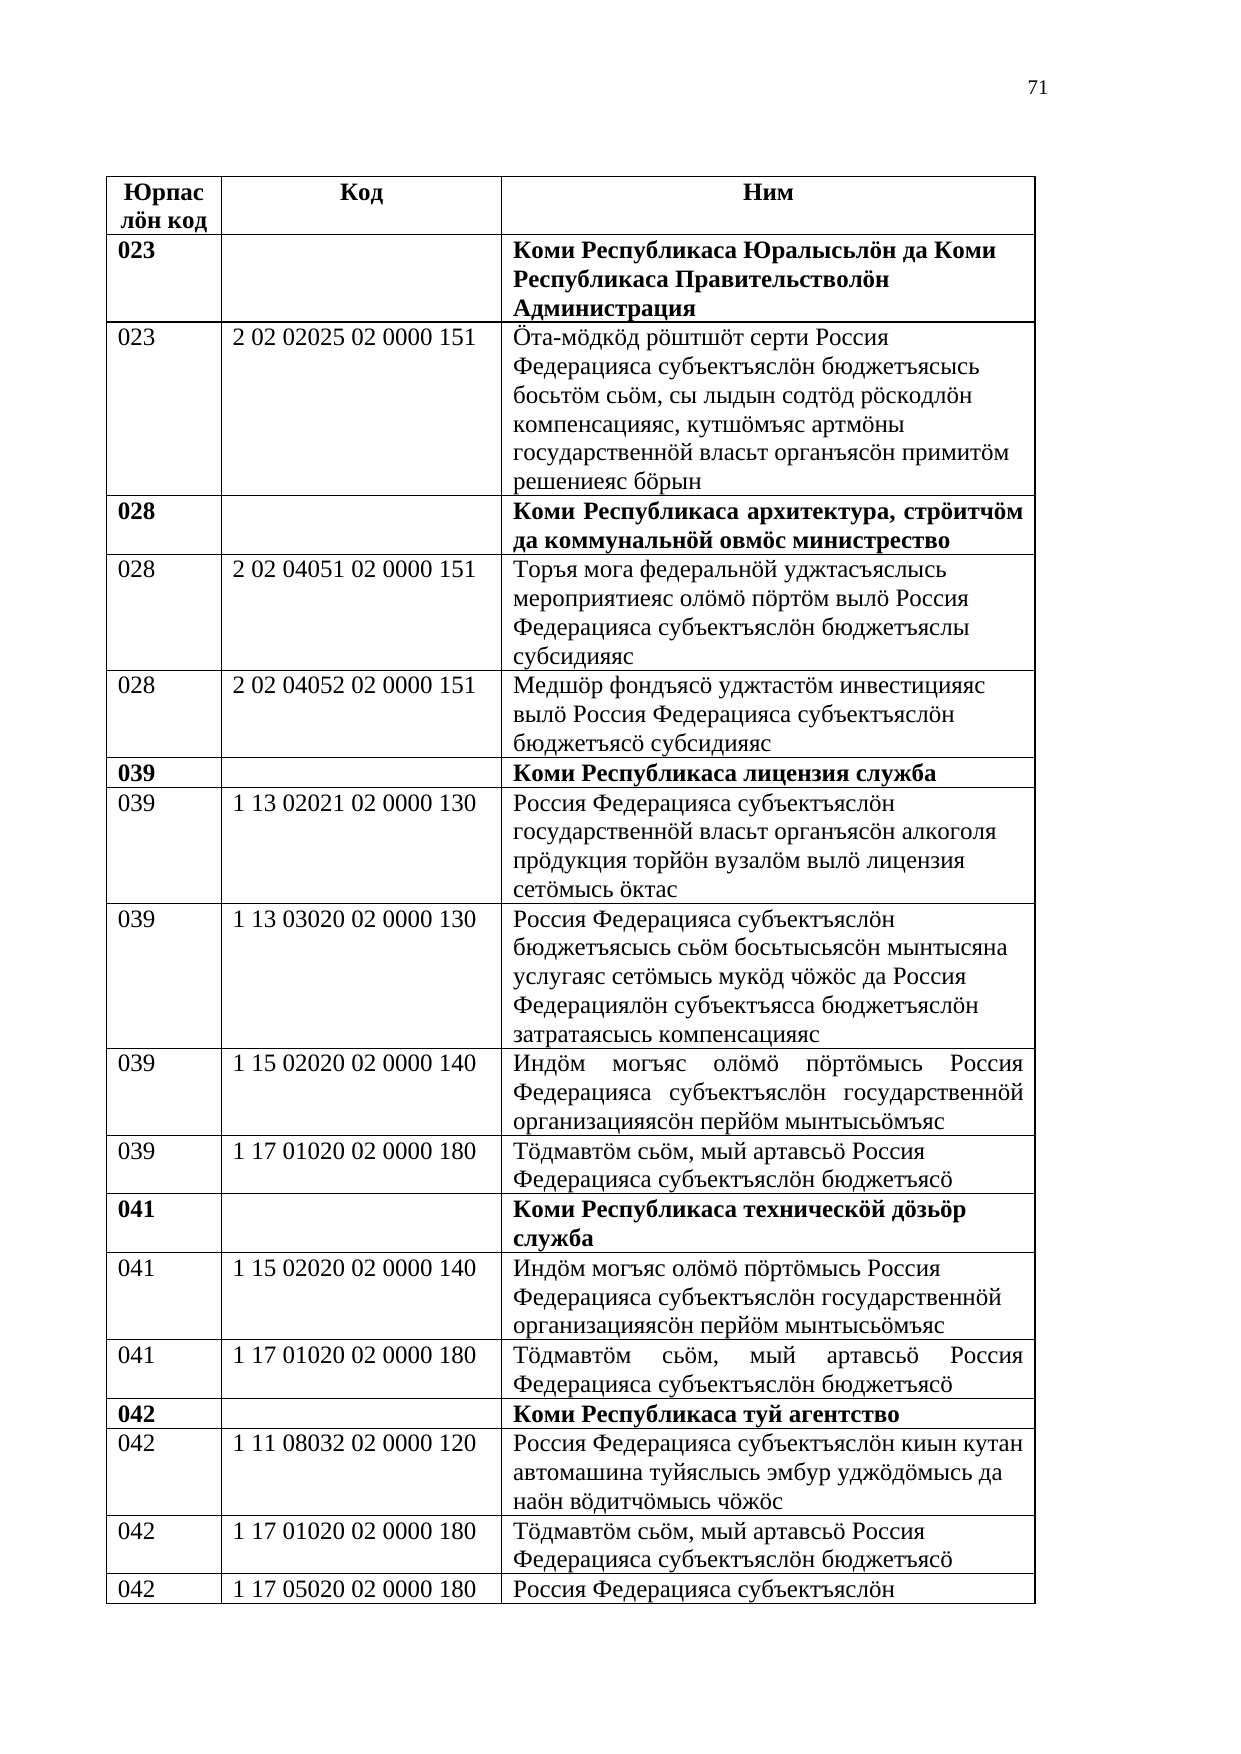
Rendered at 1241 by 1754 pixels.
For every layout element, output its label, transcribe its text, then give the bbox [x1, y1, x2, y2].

table_cell [1036, 1048, 1094, 1135]
table_cell Коми Республикаса Юралысьлöн да Коми Республикаса Правительстволöн Администрация [502, 235, 1034, 321]
table_cell Коми Республикаса лицензия служба [502, 758, 1034, 787]
table_cell Тöдмавтöм сьöм, мый артавсьö Россия Федерацияса субъектъяслöн бюджетъясö [502, 1340, 1034, 1398]
table_cell [1036, 234, 1094, 321]
table_cell 023 [107, 323, 221, 495]
table_cell [1036, 1573, 1094, 1603]
table_cell 028 [107, 671, 221, 757]
table_header Код [222, 177, 501, 234]
table_cell 1 13 03020 02 0000 130 [222, 904, 501, 1047]
table_cell 028 [107, 496, 221, 553]
table_cell 042 [107, 1429, 221, 1515]
table_cell Торъя мога федеральнöй уджтасъяслысь мероприятиеяс олöмö пöртöм вылö Россия Федерацияса субъектъяслöн бюджетъяслы субсидияяс [502, 555, 1034, 669]
table_header Ним [502, 177, 1034, 234]
table_cell [1036, 903, 1094, 1047]
table_cell [1036, 757, 1094, 787]
table_cell Медшöр фондъясö уджтастöм инвестицияяс вылö Россия Федерацияса субъектъяслöн бюджетъясö субсидияяс [502, 671, 1034, 757]
table_cell [1036, 1252, 1094, 1339]
table_cell [222, 1194, 501, 1252]
table_cell 023 [107, 235, 221, 321]
table_cell 1 11 08032 02 0000 120 [222, 1429, 501, 1515]
table_cell 028 [107, 555, 221, 669]
table_cell 1 15 02020 02 0000 140 [222, 1253, 501, 1339]
table_cell 2 02 04051 02 0000 151 [222, 555, 501, 669]
table_header [1036, 176, 1094, 234]
table_cell 2 02 02025 02 0000 151 [222, 323, 501, 495]
table_cell 1 17 01020 02 0000 180 [222, 1136, 501, 1193]
table_cell [1036, 321, 1094, 495]
table_cell [1036, 1398, 1094, 1427]
table_cell Россия Федерацияса субъектъяслöн бюджетъясысь сьöм босьтысьясöн мынтысяна услугаяс сетöмысь мукöд чöжöс да Россия Федерациялöн субъектъясса бюджетъяслöн затратаясысь компенсацияяс [502, 904, 1034, 1047]
table_cell [1036, 670, 1094, 757]
table_cell [1036, 1428, 1094, 1515]
table_cell Тöдмавтöм сьöм, мый артавсьö Россия Федерацияса субъектъяслöн бюджетъясö [502, 1136, 1034, 1193]
table_cell Коми Республикаса техническöй дöзьöр служба [502, 1194, 1034, 1252]
table_cell [222, 758, 501, 787]
table_cell [1036, 554, 1094, 669]
table_cell [222, 235, 501, 321]
table_cell 039 [107, 788, 221, 903]
table_cell Коми Республикаса архитектура, стрöитчöм да коммунальнöй овмöс министрество [502, 496, 1034, 553]
table_cell Коми Республикаса туй агентство [502, 1399, 1034, 1427]
table_cell 041 [107, 1340, 221, 1398]
table_cell Тöдмавтöм сьöм, мый артавсьö Россия Федерацияса субъектъяслöн бюджетъясö [502, 1516, 1034, 1573]
table_cell 2 02 04052 02 0000 151 [222, 671, 501, 757]
table_cell [222, 496, 501, 553]
table_cell 039 [107, 1049, 221, 1135]
table_cell [1036, 1193, 1094, 1252]
table_cell [222, 1399, 501, 1427]
table_cell [1036, 1339, 1094, 1398]
table_cell Россия Федерацияса субъектъяслöн киын кутан автомашина туйяслысь эмбур уджöдöмысь да наöн вöдитчöмысь чöжöс [502, 1429, 1034, 1515]
table_cell 1 17 01020 02 0000 180 [222, 1340, 501, 1398]
table_cell 042 [107, 1399, 221, 1427]
table_cell Индöм могъяс олöмö пöртöмысь Россия Федерацияса субъектъяслöн государственнöй организацияясöн перйöм мынтысьöмъяс [502, 1049, 1034, 1135]
table_cell 042 [107, 1574, 221, 1603]
table_cell 1 15 02020 02 0000 140 [222, 1049, 501, 1135]
table_cell [1036, 495, 1094, 553]
table_cell 041 [107, 1194, 221, 1252]
table_cell Россия Федерацияса субъектъяслöн государственнöй власьт органъясöн алкоголя прöдукция торйöн вузалöм вылö лицензия сетöмысь öктас [502, 788, 1034, 903]
table_cell Россия Федерацияса субъектъяслöн [502, 1574, 1034, 1603]
table_cell [1036, 1135, 1094, 1193]
table_cell 039 [107, 758, 221, 787]
table_cell 042 [107, 1516, 221, 1573]
table_cell [1036, 1515, 1094, 1573]
table_header Юрпаслöн код [107, 177, 221, 234]
table_cell [1036, 787, 1094, 903]
table_cell Öта-мöдкöд рöштшöт серти Россия Федерацияса субъектъяслöн бюджетъясысь босьтöм сьöм, сы лыдын содтöд рöскодлöн компенсацияяс, кутшöмъяс артмöны государственнöй власьт органъясöн примитöм решениеяс бöрын [502, 323, 1034, 495]
table_cell 039 [107, 904, 221, 1047]
table_cell Индöм могъяс олöмö пöртöмысь Россия Федерацияса субъектъяслöн государственнöй организацияясöн перйöм мынтысьöмъяс [502, 1253, 1034, 1339]
table_cell 1 13 02021 02 0000 130 [222, 788, 501, 903]
table_cell 1 17 05020 02 0000 180 [222, 1574, 501, 1603]
table_cell 1 17 01020 02 0000 180 [222, 1516, 501, 1573]
table_cell 039 [107, 1136, 221, 1193]
table_cell 041 [107, 1253, 221, 1339]
